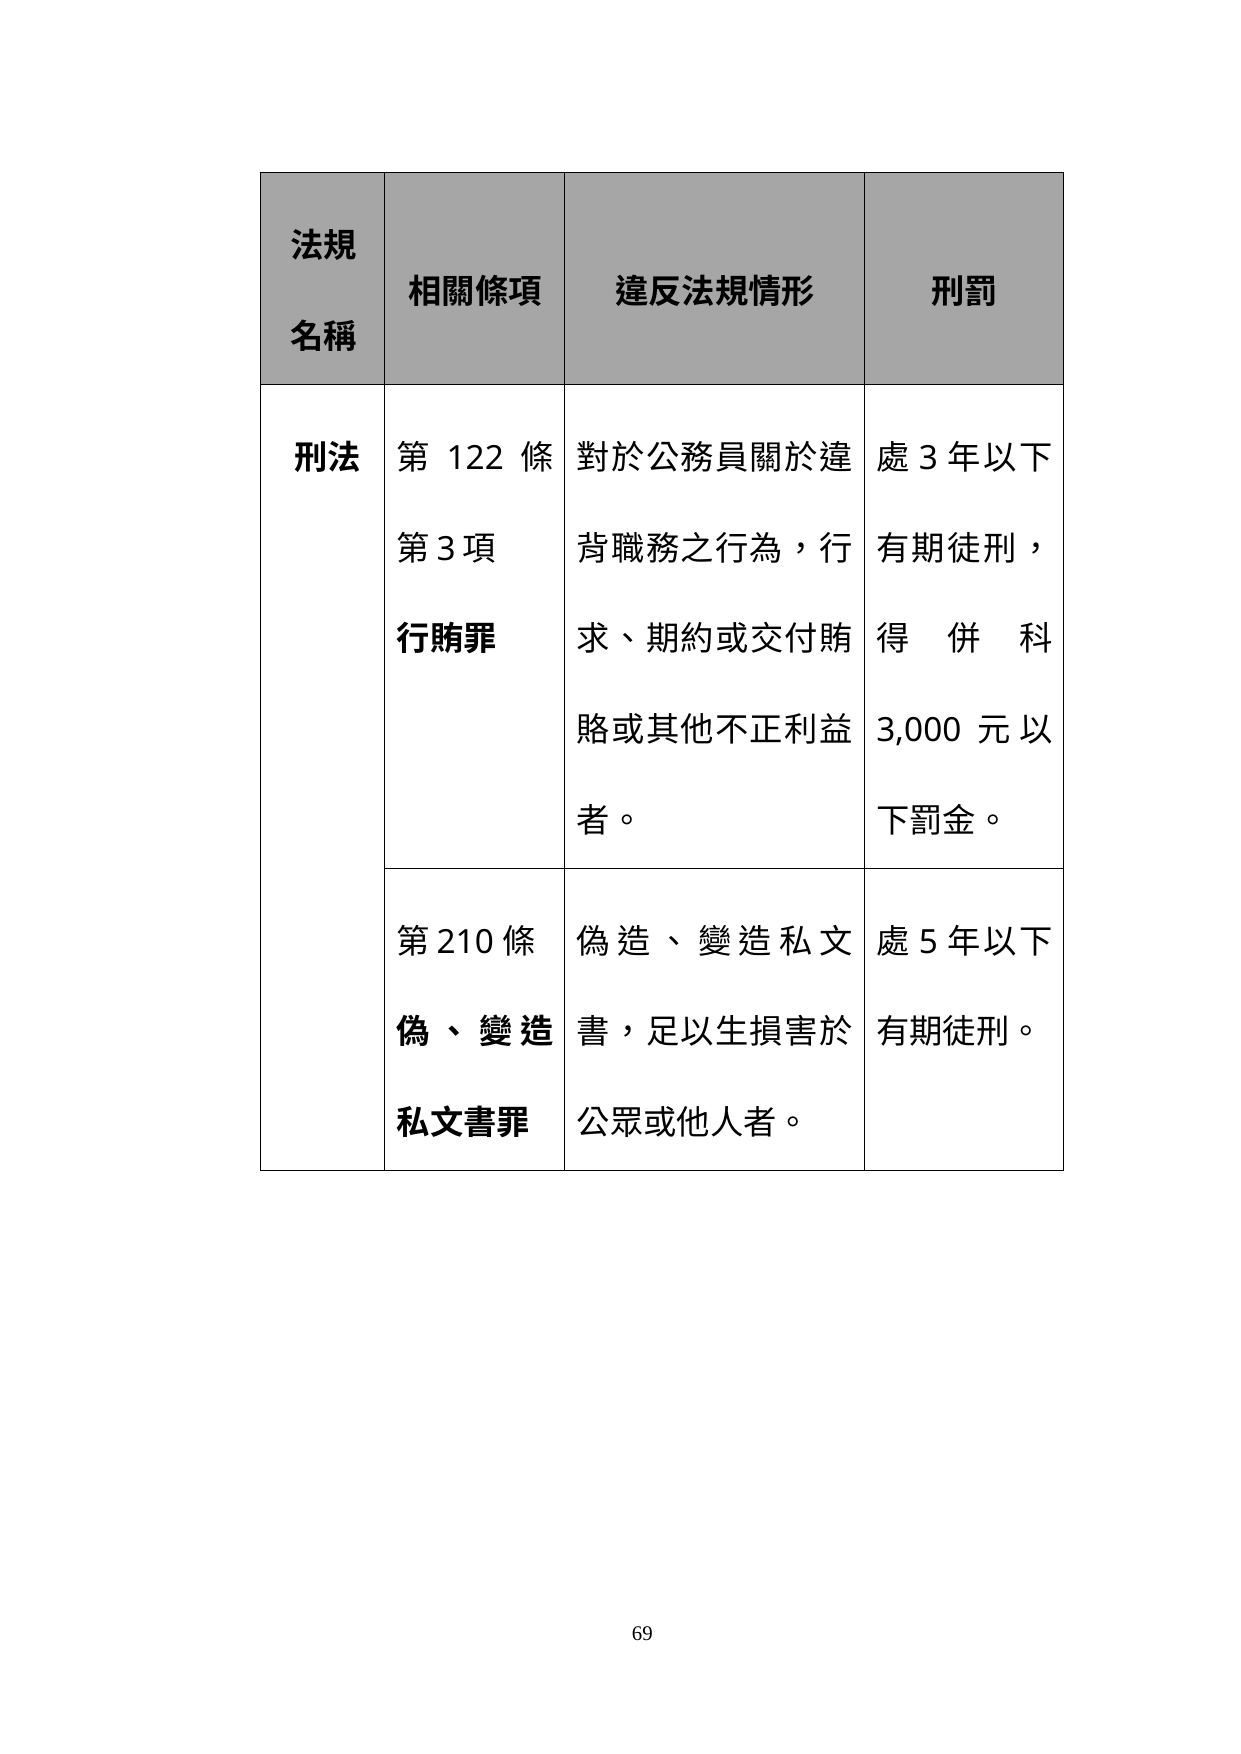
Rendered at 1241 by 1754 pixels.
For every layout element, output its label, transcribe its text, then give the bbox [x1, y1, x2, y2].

table_cell 偽造、變造私文書，足以生損害於公眾或他人者。 [565, 869, 864, 1170]
table_header 法規 名稱 [261, 173, 384, 384]
table_header 違反法規情形 [565, 173, 864, 384]
table_cell 處3年以下有期徒刑，得併科3,000元以下罰金。 [865, 385, 1063, 867]
table_cell 處5年以下有期徒刑。 [865, 869, 1063, 1170]
table_header 相關條項 [385, 173, 564, 384]
table_cell 刑法 [261, 385, 384, 1170]
table_cell 第210 條 偽、變造私文書罪 [385, 869, 564, 1170]
table_cell 第122條第3項 行賄罪 [385, 385, 564, 867]
table_cell 對於公務員關於違背職務之行為，行求、期約或交付賄賂或其他不正利益者。 [565, 385, 864, 867]
table_header 刑罰 [865, 173, 1063, 384]
